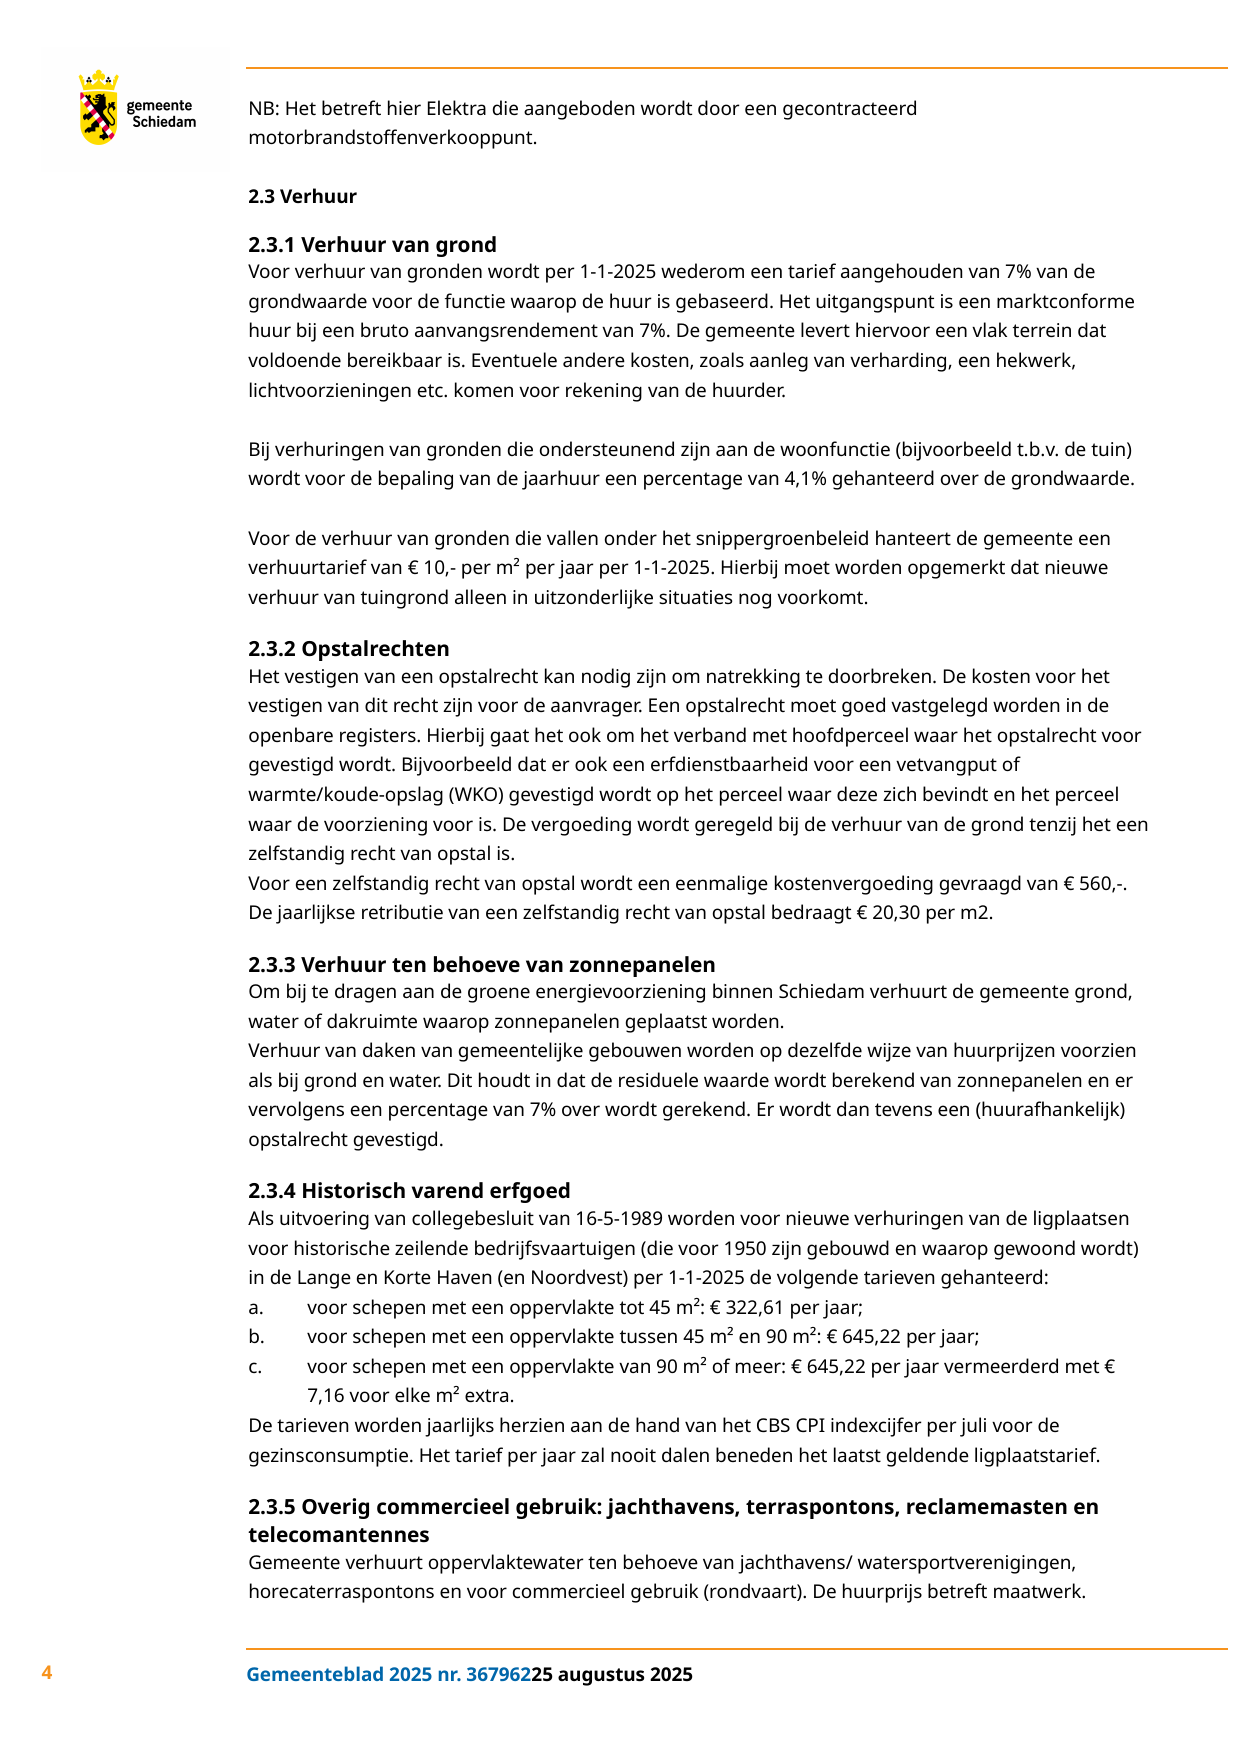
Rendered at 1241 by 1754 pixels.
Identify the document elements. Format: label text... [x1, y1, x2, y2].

text 2.3.1 Verhuur van grond [248, 230, 1152, 258]
text Voor verhuur van gronden wordt per 1-1-2025 wederom een tarief aangehouden van 7% van de grondwaarde voor de functie waarop de huur is gebaseerd. Het uitgangspunt is een marktconforme huur bij een bruto aanvangsrendement van 7%. De gemeente levert hiervoor een vlak terrein dat voldoende bereikbaar is. Eventuele andere kosten, zoals aanleg van verharding, een hekwerk, lichtvoorzieningen etc. komen voor rekening van de huurder. [248, 258, 1152, 403]
text Om bij te dragen aan de groene energievoorziening binnen Schiedam verhuurt de gemeente grond, water of dakruimte waarop zonnepanelen geplaatst worden. [248, 978, 1152, 1034]
text NB: Het betreft hier Elektra die aangeboden wordt door een gecontracteerd motorbrandstoffenverkooppunt. [248, 95, 1152, 150]
picture [41, 47, 231, 172]
text 2.3.2 Opstalrechten [248, 634, 1152, 663]
text 2.3 Verhuur [248, 183, 1152, 209]
list voor schepen met een oppervlakte tussen 45 m² en 90 m²: € 645,22 per jaar; [248, 1323, 1152, 1349]
list voor schepen met een oppervlakte van 90 m² of meer: € 645,22 per jaar vermeerderd met € 7,16 voor elke m² extra. [248, 1353, 1152, 1408]
text Het vestigen van een opstalrecht kan nodig zijn om natrekking te doorbreken. De kosten voor het vestigen van dit recht zijn voor de aanvrager. Een opstalrecht moet goed vastgelegd worden in de openbare registers. Hierbij gaat het ook om het verband met hoofdperceel waar het opstalrecht voor gevestigd wordt. Bijvoorbeeld dat er ook een erfdienstbaarheid voor een vetvangput of warmte/koude-opslag (WKO) gevestigd wordt op het perceel waar deze zich bevindt en het perceel waar de voorziening voor is. De vergoeding wordt geregeld bij de verhuur van de grond tenzij het een zelfstandig recht van opstal is. [248, 663, 1152, 866]
text 2.3.4 Historisch varend erfgoed [248, 1177, 1152, 1205]
text Voor een zelfstandig recht van opstal wordt een eenmalige kostenvergoeding gevraagd van € 560,-. [248, 870, 1152, 896]
text De jaarlijkse retributie van een zelfstandig recht van opstal bedraagt € 20,30 per m2. [248, 899, 1152, 925]
text Als uitvoering van collegebesluit van 16-5-1989 worden voor nieuwe verhuringen van de ligplaatsen voor historische zeilende bedrijfsvaartuigen (die voor 1950 zijn gebouwd en waarop gewoond wordt) in de Lange en Korte Haven (en Noordvest) per 1-1-2025 de volgende tarieven gehanteerd: [248, 1205, 1152, 1290]
list voor schepen met een oppervlakte tot 45 m²: € 322,61 per jaar; [248, 1294, 1152, 1319]
text 2.3.3 Verhuur ten behoeve van zonnepanelen [248, 950, 1152, 978]
text 2.3.5 Overig commercieel gebruik: jachthavens, terraspontons, reclamemasten en telecomantennes [248, 1492, 1152, 1549]
text Verhuur van daken van gemeentelijke gebouwen worden op dezelfde wijze van huurprijzen voorzien als bij grond en water. Dit houdt in dat de residuele waarde wordt berekend van zonnepanelen en er vervolgens een percentage van 7% over wordt gerekend. Er wordt dan tevens een (huurafhankelijk) opstalrecht gevestigd. [248, 1037, 1152, 1152]
text Voor de verhuur van gronden die vallen onder het snippergroenbeleid hanteert de gemeente een verhuurtarief van € 10,- per m² per jaar per 1-1-2025. Hierbij moet worden opgemerkt dat nieuwe verhuur van tuingrond alleen in uitzonderlijke situaties nog voorkomt. [248, 525, 1152, 610]
text De tarieven worden jaarlijks herzien aan de hand van het CBS CPI indexcijfer per juli voor de gezinsconsumptie. Het tarief per jaar zal nooit dalen beneden het laatst geldende ligplaatstarief. [248, 1412, 1152, 1467]
text Bij verhuringen van gronden die ondersteunend zijn aan de woonfunctie (bijvoorbeeld t.b.v. de tuin) wordt voor de bepaling van de jaarhuur een percentage van 4,1% gehanteerd over de grondwaarde. [248, 436, 1152, 491]
text Gemeente verhuurt oppervlaktewater ten behoeve van jachthavens/ watersportverenigingen, horecaterraspontons en voor commercieel gebruik (rondvaart). De huurprijs betreft maatwerk. [248, 1549, 1152, 1604]
